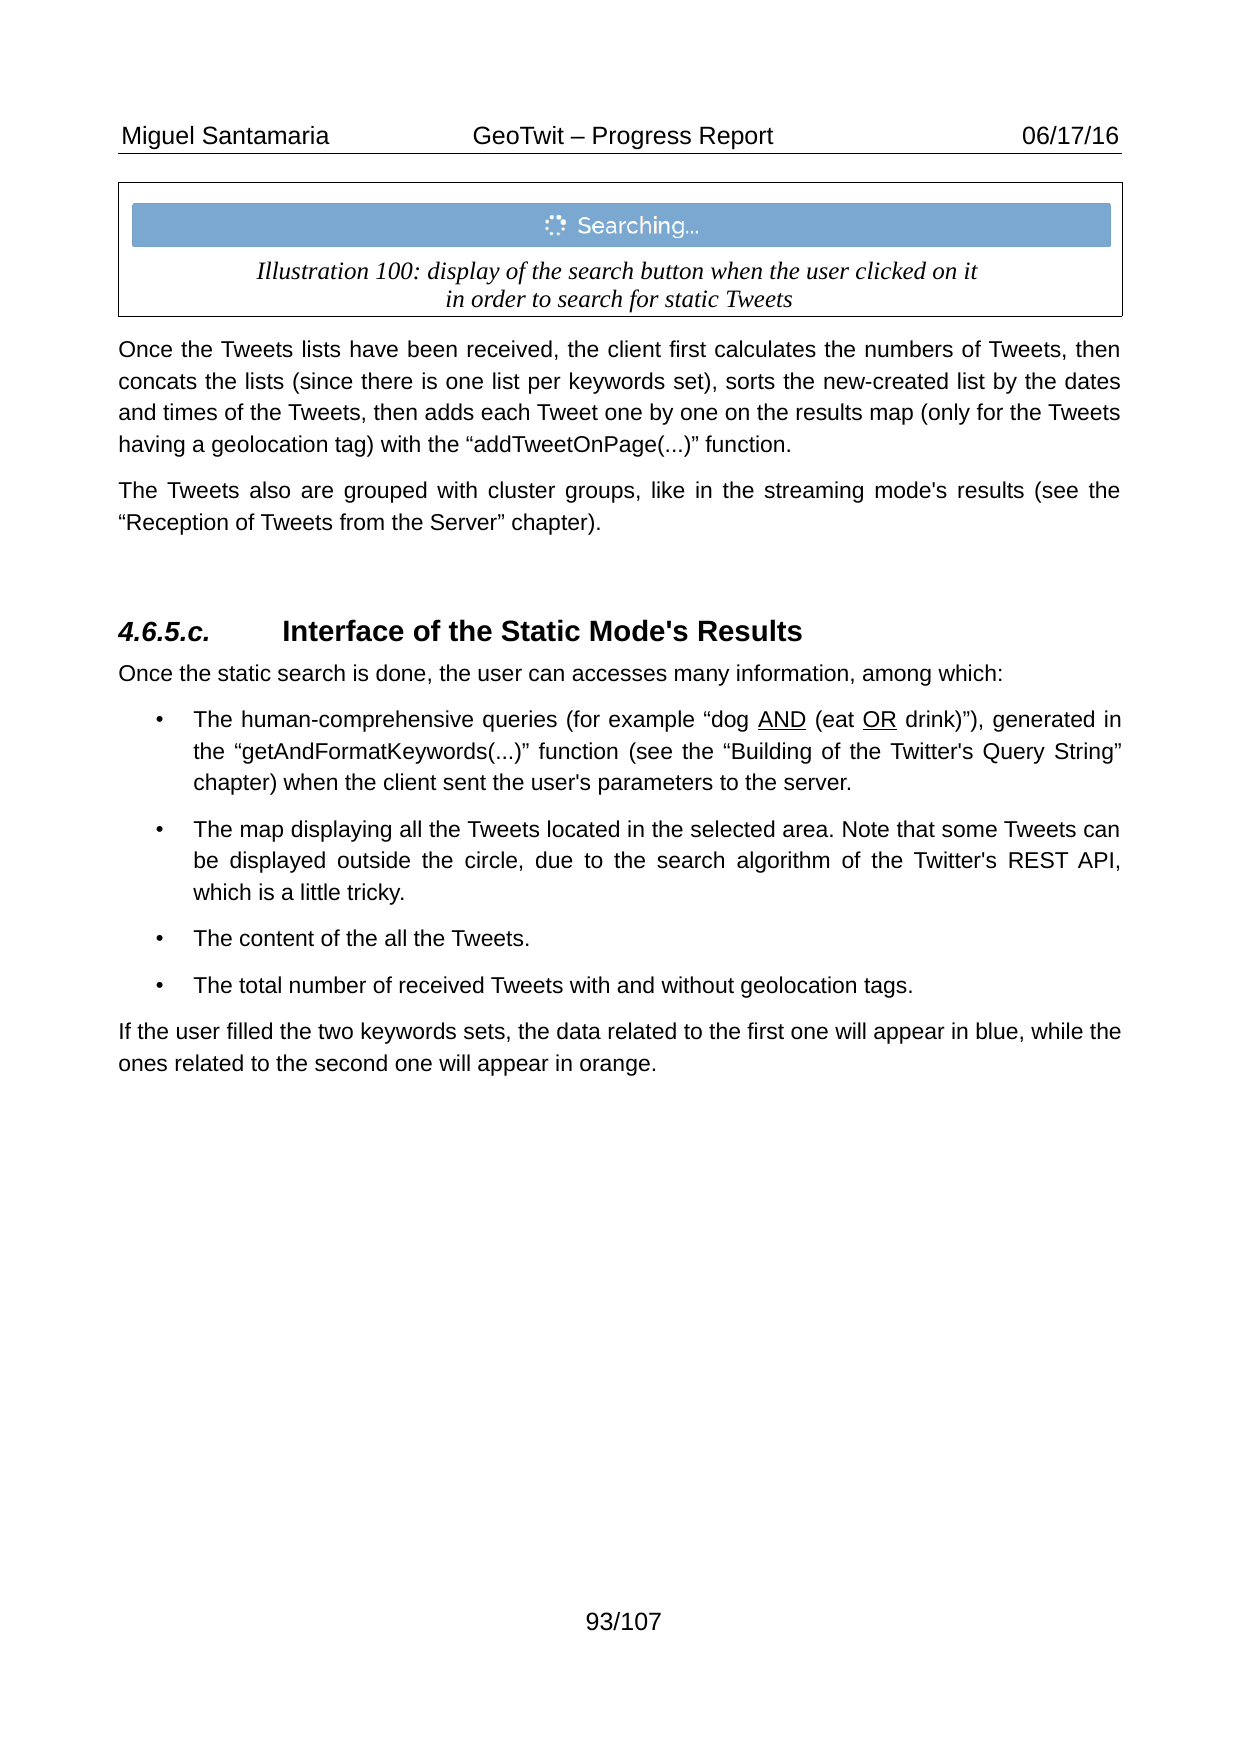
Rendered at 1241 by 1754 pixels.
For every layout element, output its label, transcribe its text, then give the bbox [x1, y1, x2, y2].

text If the user filled the two keywords sets, the data related to the first one will appear in blue, while the ones related to the second one will appear in orange. [118, 1018, 1122, 1076]
text The Tweets also are grouped with cluster groups, like in the streaming mode's results (see the “Reception of Tweets from the Server” chapter). [118, 477, 1122, 535]
list The human-comprehensive queries (for example “dog AND (eat OR drink)”), generated in the “getAndFormatKeywords(...)” function (see the “Building of the Twitter's Query String” chapter) when the client sent the user's parameters to the server. [156, 706, 1122, 796]
subtitle Interface of the Static Mode's Results [118, 614, 1122, 647]
text [119, 183, 1122, 316]
list The map displaying all the Tweets located in the selected area. Note that some Tweets can be displayed outside the circle, due to the search algorithm of the Twitter's REST API, which is a little tricky. [156, 816, 1122, 905]
list The content of the all the Tweets. [156, 925, 1122, 952]
text Illustration 100: display of the search button when the user clicked on it in order to search for static Tweets [121, 256, 1119, 313]
text Once the static search is done, the user can accesses many information, among which: [118, 660, 1122, 686]
text Once the Tweets lists have been received, the client first calculates the numbers of Tweets, then concats the lists (since there is one list per keywords set), sorts the new-created list by the dates and times of the Tweets, then adds each Tweet one by one on the results map (only for the Tweets having a geolocation tag) with the “addTweetOnPage(...)” function. [118, 317, 1122, 457]
list The total number of received Tweets with and without geolocation tags. [156, 972, 1122, 998]
picture [121, 197, 1119, 256]
